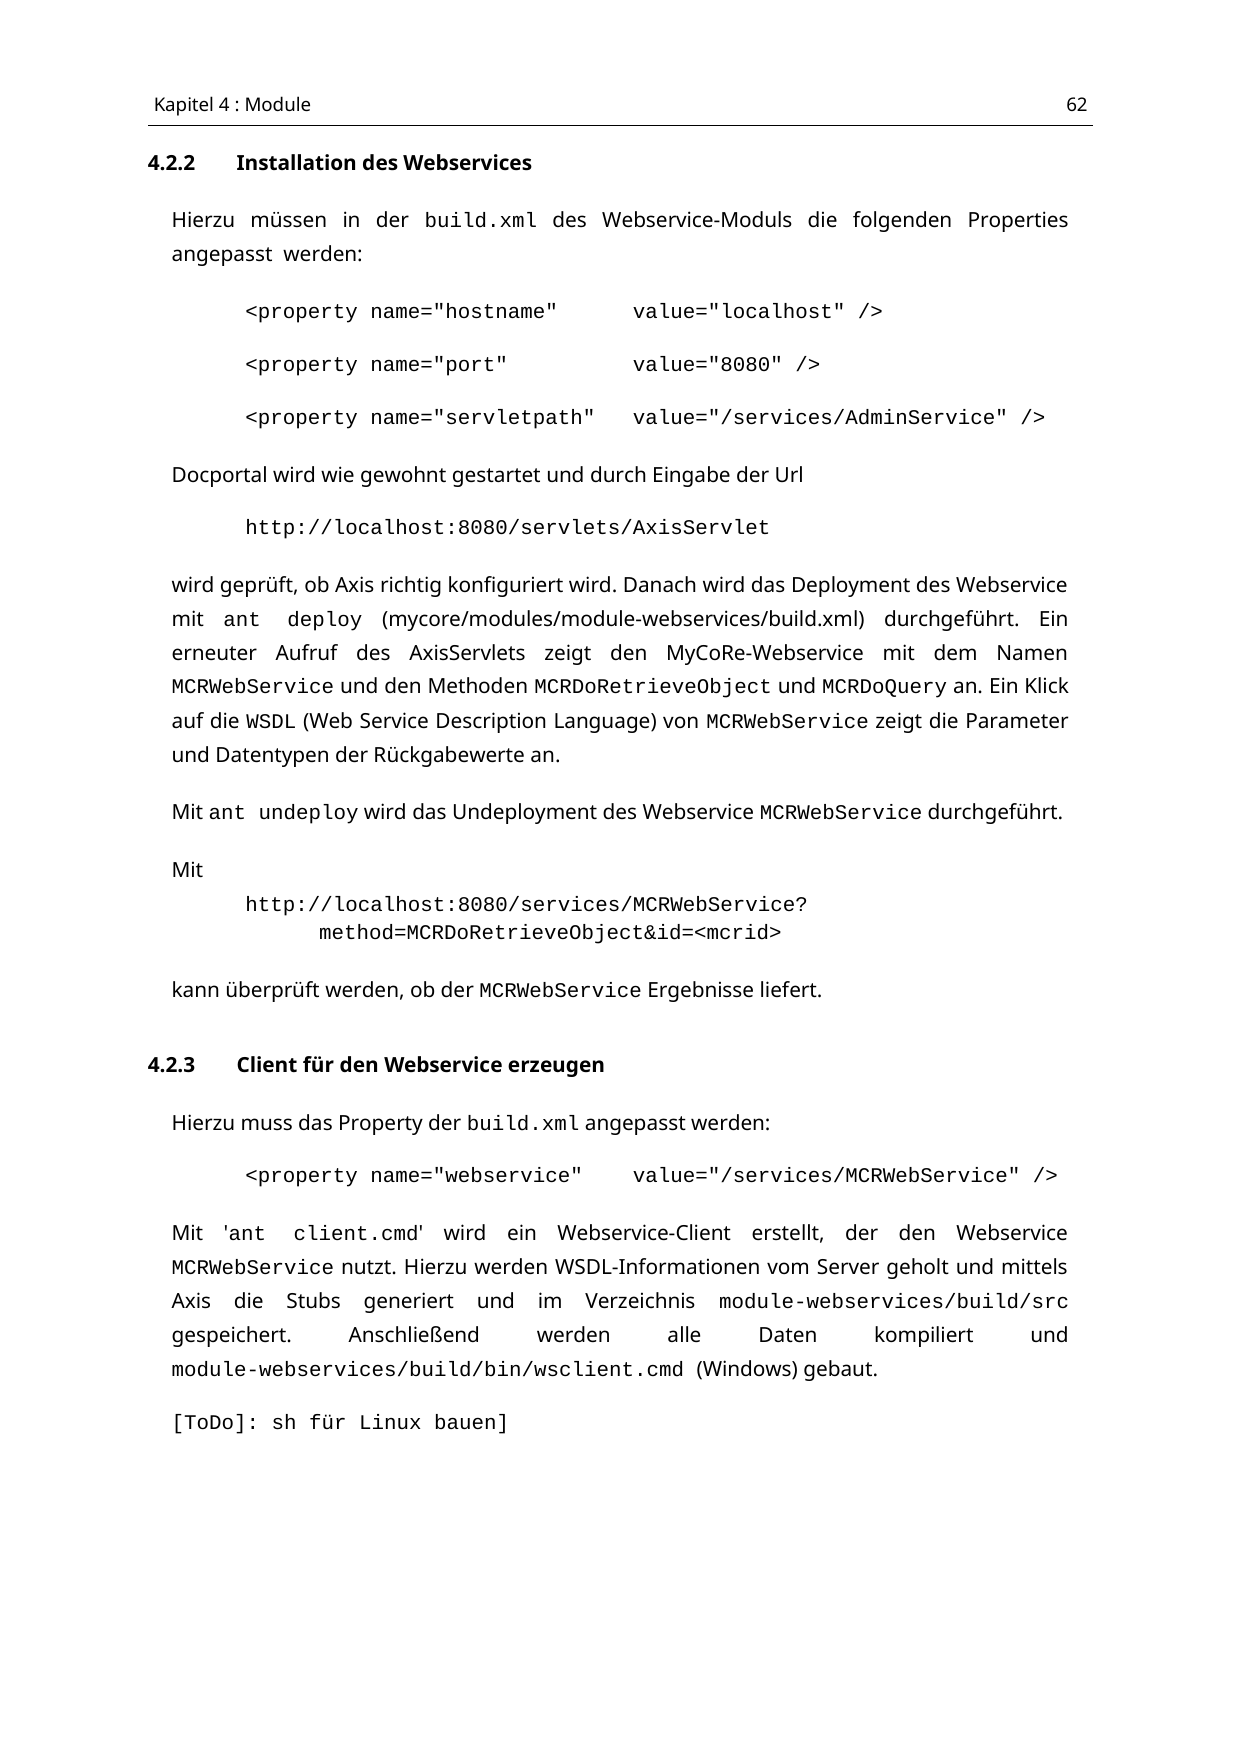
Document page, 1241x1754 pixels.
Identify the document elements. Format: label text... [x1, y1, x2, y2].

text wird geprüft, ob Axis richtig konfiguriert wird. Danach wird das Deployment des Webservice mit ant deploy (mycore/modules/module-webservices/build.xml) durchgeführt. Ein erneuter Aufruf des AxisServlets zeigt den MyCoRe-Webservice mit dem Namen MCRWebService und den Methoden MCRDoRetrieveObject und MCRDoQuery an. Ein Klick auf die WSDL (Web Service Description Language) von MCRWebService zeigt die Parameter und Datentypen der Rückgabewerte an. [171, 570, 1069, 768]
text Hierzu müssen in der build.xml des Webservice-Moduls die folgenden Properties angepasst werden: [171, 205, 1069, 267]
subtitle Installation des Webservices [148, 148, 1092, 176]
subtitle Client für den Webservice erzeugen [148, 1050, 1092, 1078]
text Hierzu muss das Property der build.xml angepasst werden: [171, 1108, 1069, 1136]
text <property name="webservice" value="/services/MCRWebService" /> [171, 1165, 1069, 1189]
text Mit ant undeploy wird das Undeployment des Webservice MCRWebService durchgeführt. [171, 797, 1069, 826]
text Mit http://localhost:8080/services/MCRWebService? method=MCRDoRetrieveObject&id=<mcrid> [171, 855, 1069, 946]
text kann überprüft werden, ob der MCRWebService Ergebnisse liefert. [171, 975, 1069, 1003]
text http://localhost:8080/servlets/AxisServlet [171, 517, 1069, 541]
text <property name="port" value="8080" /> [171, 354, 1069, 378]
text <property name="hostname" value="localhost" /> [171, 297, 1069, 325]
text Docportal wird wie gewohnt gestartet und durch Eingabe der Url [171, 460, 1069, 488]
text Mit 'ant client.cmd' wird ein Webservice-Client erstellt, der den Webservice MCRWebService nutzt. Hierzu werden WSDL-Informationen vom Server geholt und mittels Axis die Stubs generiert und im Verzeichnis module-webservices/build/src gespeichert. Anschließend werden alle Daten kompiliert und module-webservices/build/bin/wsclient.cmd (Windows) gebaut. [171, 1218, 1069, 1383]
text <property name="servletpath" value="/services/AdminService" /> [171, 407, 1069, 431]
text [ToDo]: sh für Linux bauen] [171, 1412, 1069, 1436]
